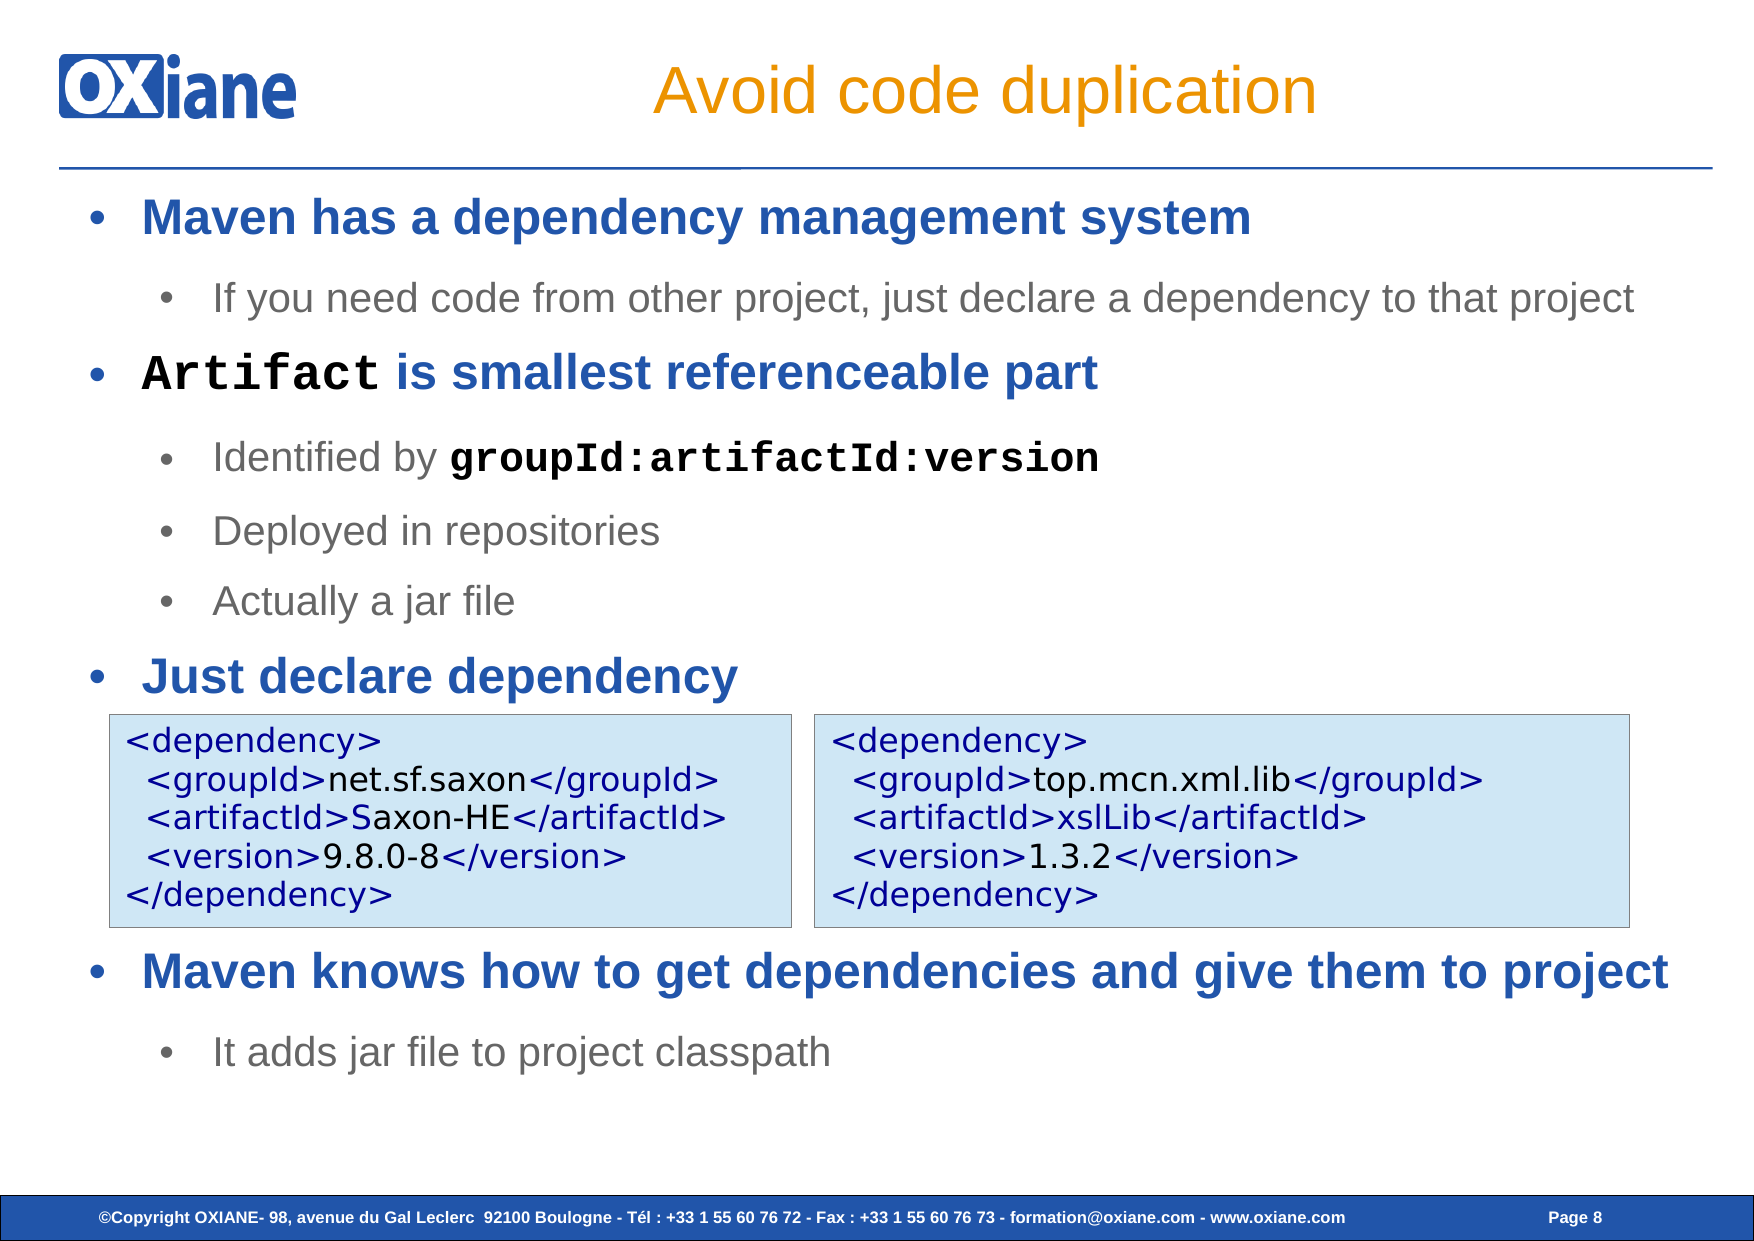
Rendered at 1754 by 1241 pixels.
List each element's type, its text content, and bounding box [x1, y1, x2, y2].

picture [59, 53, 296, 119]
list Maven has a dependency management system If you need code from other project, just declare a dependency to that project Artifact is smallest referenceable part Identified by groupId:artifactId:version Deployed in repositories Actually a jar file Just declare dependency Maven knows how to get dependencies and give them to project It adds jar file to project classpath [70, 188, 1713, 1193]
text_box <dependency> <groupId>net.sf.saxon</groupId> <artifactId>Saxon-HE</artifactId> <version>9.8.0-8</version> </dependency> [109, 714, 792, 928]
title Avoid code duplication [307, 49, 1666, 133]
text_box <dependency> <groupId>top.mcn.xml.lib</groupId> <artifactId>xslLib</artifactId> <version>1.3.2</version> </dependency> [814, 714, 1630, 928]
